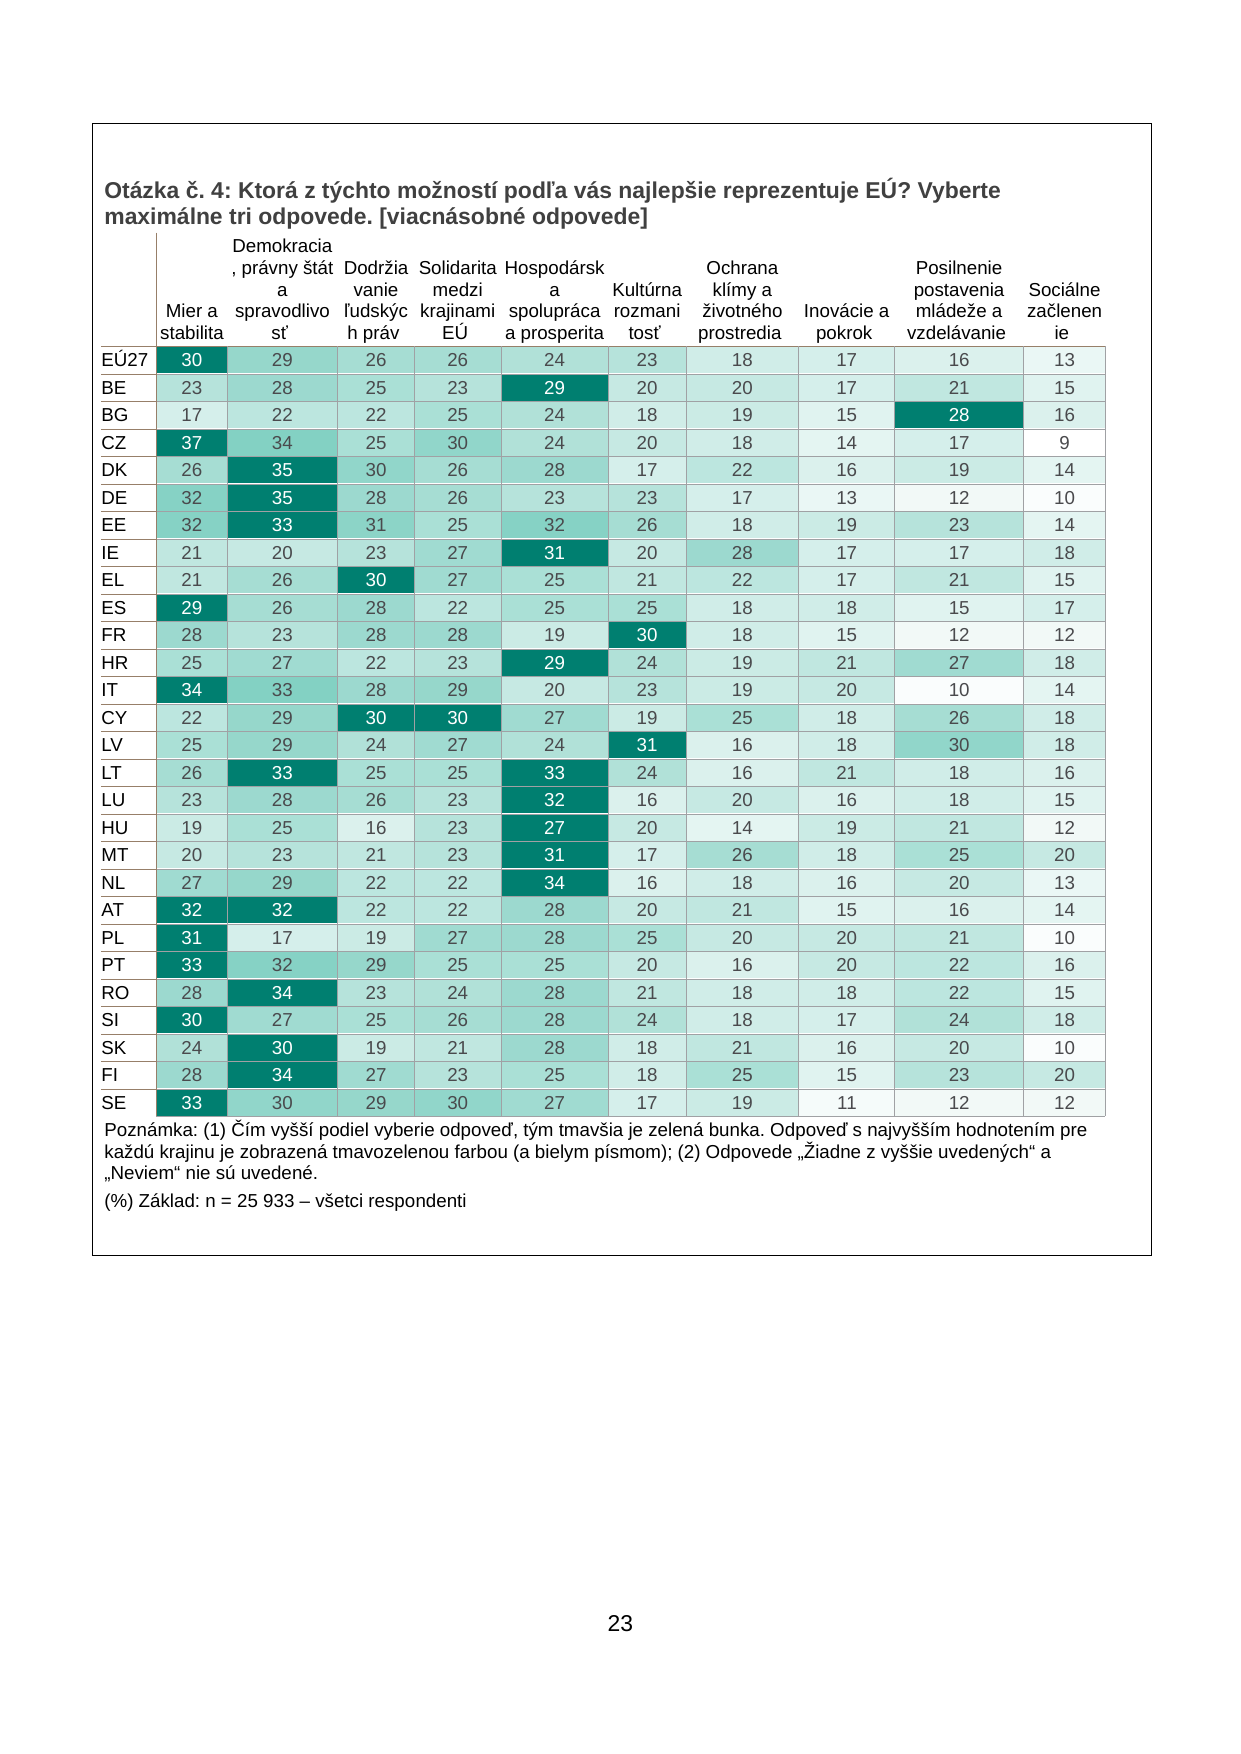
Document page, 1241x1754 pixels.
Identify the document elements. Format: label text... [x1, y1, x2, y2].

table_cell FI [101, 1062, 156, 1088]
table_cell 17 [1024, 595, 1105, 621]
table_cell BG [101, 402, 156, 428]
table_cell 25 [415, 512, 501, 538]
table_cell 29 [502, 375, 608, 401]
table_cell 27 [415, 925, 501, 951]
table_cell 26 [157, 760, 227, 786]
table_cell 27 [415, 732, 501, 758]
table_cell 20 [609, 815, 686, 841]
table_cell 26 [609, 512, 686, 538]
table_cell 27 [228, 650, 337, 676]
table_cell 22 [338, 402, 414, 428]
table_cell 20 [895, 1035, 1023, 1061]
table_cell 19 [157, 815, 227, 841]
table_cell 18 [799, 705, 894, 731]
table_cell 32 [157, 512, 227, 538]
table_cell Solidarita medzi krajinami EÚ [415, 233, 501, 346]
table_cell 18 [1024, 1007, 1105, 1033]
table_cell 23 [415, 815, 501, 841]
table_cell 23 [609, 485, 686, 511]
table_cell 27 [157, 870, 227, 896]
table_cell 12 [895, 1090, 1023, 1116]
table_cell 34 [228, 1062, 337, 1088]
table_cell 21 [895, 375, 1023, 401]
table_cell PT [101, 952, 156, 978]
table_cell 16 [1024, 952, 1105, 978]
table_cell 23 [609, 677, 686, 703]
table_cell 29 [228, 347, 337, 373]
table_cell 23 [895, 512, 1023, 538]
table_cell 24 [502, 347, 608, 373]
table_cell Inovácie a pokrok [799, 233, 894, 346]
table_cell 26 [157, 457, 227, 483]
table_cell 27 [338, 1062, 414, 1088]
table_cell 16 [799, 787, 894, 813]
table_cell [101, 233, 156, 346]
table_cell 16 [799, 870, 894, 896]
table_cell 17 [895, 540, 1023, 566]
table_cell 15 [799, 622, 894, 648]
table_cell 35 [228, 485, 337, 511]
table_cell 25 [502, 567, 608, 593]
table_cell DK [101, 457, 156, 483]
table_cell 37 [157, 430, 227, 456]
table_cell 21 [687, 1035, 798, 1061]
table_cell 20 [799, 952, 894, 978]
table_cell 27 [502, 705, 608, 731]
table_cell 34 [502, 870, 608, 896]
table_cell 29 [338, 1090, 414, 1116]
table_cell Demokracia, právny štát a spravodlivosť [227, 233, 337, 346]
table_cell 18 [895, 787, 1023, 813]
table_cell 28 [157, 980, 227, 1006]
table_cell 24 [609, 1007, 686, 1033]
table_cell 20 [609, 430, 686, 456]
table_cell 10 [1024, 925, 1105, 951]
table_cell 25 [502, 595, 608, 621]
table_cell 17 [687, 485, 798, 511]
table_cell 18 [609, 402, 686, 428]
table_cell 19 [338, 925, 414, 951]
table_cell 25 [895, 842, 1023, 868]
table_cell 11 [799, 1090, 894, 1116]
table_cell 23 [338, 540, 414, 566]
table_cell 14 [799, 430, 894, 456]
table_cell 18 [1024, 732, 1105, 758]
table_cell 12 [1024, 815, 1105, 841]
table_cell 28 [228, 375, 337, 401]
table_cell 34 [228, 430, 337, 456]
table_cell EL [101, 567, 156, 593]
table_cell 29 [228, 732, 337, 758]
table_cell 21 [415, 1035, 501, 1061]
table_cell 25 [338, 375, 414, 401]
table_cell 20 [1024, 842, 1105, 868]
table_cell SK [101, 1035, 156, 1061]
table_cell 13 [1024, 870, 1105, 896]
table_cell 16 [1024, 760, 1105, 786]
table_cell 27 [415, 540, 501, 566]
table_cell 16 [799, 457, 894, 483]
table_cell 24 [609, 760, 686, 786]
table_cell 21 [895, 925, 1023, 951]
table_cell 19 [895, 457, 1023, 483]
table_cell 30 [415, 705, 501, 731]
table_cell 29 [157, 595, 227, 621]
table_cell 20 [799, 677, 894, 703]
table_cell 12 [1024, 622, 1105, 648]
table_cell 30 [415, 1090, 501, 1116]
table_cell 28 [502, 897, 608, 923]
table_cell 18 [687, 512, 798, 538]
table_cell 26 [895, 705, 1023, 731]
table_cell 20 [895, 870, 1023, 896]
table_cell 19 [687, 650, 798, 676]
table_cell 15 [1024, 567, 1105, 593]
table_cell 30 [228, 1035, 337, 1061]
table_cell 21 [609, 980, 686, 1006]
table_cell LV [101, 732, 156, 758]
table_cell 31 [502, 540, 608, 566]
table_cell 22 [338, 870, 414, 896]
table_cell 33 [157, 1090, 227, 1116]
table_cell 28 [502, 1035, 608, 1061]
table_cell 18 [687, 1007, 798, 1033]
table_cell 22 [415, 897, 501, 923]
table_cell 22 [338, 650, 414, 676]
table_cell Dodržiavanie ľudských práv [337, 233, 414, 346]
table_cell 32 [157, 897, 227, 923]
table_cell 23 [157, 787, 227, 813]
table_cell LT [101, 760, 156, 786]
table_cell 28 [338, 677, 414, 703]
table_cell 16 [687, 760, 798, 786]
table_cell 30 [338, 457, 414, 483]
table_cell Sociálne začlenenie [1023, 233, 1105, 346]
table_cell 29 [338, 952, 414, 978]
table_cell 18 [687, 622, 798, 648]
table_cell 30 [895, 732, 1023, 758]
table_cell 18 [895, 760, 1023, 786]
table_cell 12 [895, 485, 1023, 511]
table_cell 24 [609, 650, 686, 676]
table_cell 35 [228, 457, 337, 483]
table_cell 18 [687, 980, 798, 1006]
table_cell 20 [609, 540, 686, 566]
table_cell 16 [799, 1035, 894, 1061]
table_cell 23 [228, 622, 337, 648]
table_cell 17 [895, 430, 1023, 456]
table_cell 28 [687, 540, 798, 566]
table_cell 16 [895, 897, 1023, 923]
table_cell 15 [1024, 375, 1105, 401]
table_cell 17 [157, 402, 227, 428]
table_cell 23 [415, 375, 501, 401]
table_cell 18 [799, 980, 894, 1006]
table_cell 30 [338, 567, 414, 593]
table_cell 15 [799, 402, 894, 428]
table_cell 16 [338, 815, 414, 841]
table_cell 19 [687, 402, 798, 428]
table_cell 24 [502, 732, 608, 758]
table_cell 16 [687, 732, 798, 758]
table_cell 24 [338, 732, 414, 758]
table_cell 25 [687, 1062, 798, 1088]
table_cell 25 [415, 760, 501, 786]
table_cell AT [101, 897, 156, 923]
table_cell 20 [228, 540, 337, 566]
table_cell 25 [415, 402, 501, 428]
table_cell 21 [157, 567, 227, 593]
table_cell 19 [799, 512, 894, 538]
table_cell Ochrana klímy a životného prostredia [686, 233, 798, 346]
table_cell CZ [101, 430, 156, 456]
table_cell 26 [415, 457, 501, 483]
table_cell 22 [415, 870, 501, 896]
table_cell BE [101, 375, 156, 401]
table_cell 21 [157, 540, 227, 566]
table_cell 20 [157, 842, 227, 868]
table_cell 18 [687, 870, 798, 896]
table_cell 27 [502, 1090, 608, 1116]
table_cell EE [101, 512, 156, 538]
table_cell 24 [415, 980, 501, 1006]
table_cell 19 [799, 815, 894, 841]
table_cell 14 [1024, 457, 1105, 483]
table_cell 21 [687, 897, 798, 923]
table_cell 18 [687, 347, 798, 373]
table_cell HU [101, 815, 156, 841]
table_cell NL [101, 870, 156, 896]
table_cell 23 [228, 842, 337, 868]
table_cell 26 [228, 567, 337, 593]
table_cell 17 [609, 1090, 686, 1116]
table_cell EÚ27 [101, 347, 156, 373]
table_cell 16 [1024, 402, 1105, 428]
table_cell 14 [1024, 897, 1105, 923]
table_cell 23 [338, 980, 414, 1006]
table_cell 22 [687, 457, 798, 483]
table_cell 21 [799, 650, 894, 676]
table_cell 18 [799, 732, 894, 758]
table_cell 25 [415, 952, 501, 978]
table_cell 30 [609, 622, 686, 648]
table_cell 21 [338, 842, 414, 868]
table_cell 20 [687, 375, 798, 401]
table_cell 10 [1024, 485, 1105, 511]
table_cell 24 [895, 1007, 1023, 1033]
table_cell 16 [895, 347, 1023, 373]
table_cell Poznámka: (1) Čím vyšší podiel vyberie odpoveď, tým tmavšia je zelená bunka. Odpoveď s najvyšším hodnotením pre každú krajinu je zobrazená tmavozelenou farbou (a bielym písmom); (2) Odpovede „Žiadne z vyššie uvedených“ a „Neviem“ nie sú uvedené. [101, 1116, 1105, 1187]
table_cell HR [101, 650, 156, 676]
table_cell SI [101, 1007, 156, 1033]
table_cell 21 [895, 815, 1023, 841]
table_cell ES [101, 595, 156, 621]
table_cell (%) Základ: n = 25 933 – všetci respondenti [101, 1187, 1105, 1214]
table_cell 30 [157, 347, 227, 373]
table_cell 23 [157, 375, 227, 401]
table_cell 32 [228, 952, 337, 978]
table_cell 25 [502, 952, 608, 978]
table_cell 21 [799, 760, 894, 786]
table_cell Posilnenie postavenia mládeže a vzdelávanie [894, 233, 1023, 346]
table_cell 15 [1024, 787, 1105, 813]
table_cell MT [101, 842, 156, 868]
table_cell 31 [502, 842, 608, 868]
table_cell 27 [895, 650, 1023, 676]
table_cell 25 [502, 1062, 608, 1088]
table_cell DE [101, 485, 156, 511]
table_cell 18 [1024, 705, 1105, 731]
table_cell 10 [1024, 1035, 1105, 1061]
table_cell 17 [799, 347, 894, 373]
table_cell 23 [415, 842, 501, 868]
table_cell 20 [609, 897, 686, 923]
table_cell 33 [502, 760, 608, 786]
table_cell Hospodárska spolupráca a prosperita [501, 233, 608, 346]
table_cell 31 [157, 925, 227, 951]
table_cell FR [101, 622, 156, 648]
table_cell 29 [228, 870, 337, 896]
table_cell 10 [895, 677, 1023, 703]
table_cell 32 [502, 512, 608, 538]
table_cell 18 [1024, 540, 1105, 566]
table_cell 25 [609, 925, 686, 951]
table_cell 18 [687, 595, 798, 621]
table_cell 26 [415, 347, 501, 373]
table_cell 13 [1024, 347, 1105, 373]
table_cell 15 [799, 897, 894, 923]
table_cell 25 [157, 732, 227, 758]
table_cell 15 [799, 1062, 894, 1088]
table_cell 25 [338, 760, 414, 786]
table_cell 23 [415, 1062, 501, 1088]
table_cell RO [101, 980, 156, 1006]
table_cell 24 [157, 1035, 227, 1061]
table_cell 28 [502, 980, 608, 1006]
table_cell 20 [502, 677, 608, 703]
table_cell 16 [687, 952, 798, 978]
table_cell 26 [338, 347, 414, 373]
table_cell 34 [228, 980, 337, 1006]
table_cell 22 [338, 897, 414, 923]
table_cell 22 [228, 402, 337, 428]
table_cell 28 [502, 457, 608, 483]
table_cell Mier a stabilita [157, 233, 227, 346]
table_cell 9 [1024, 430, 1105, 456]
table_cell 33 [157, 952, 227, 978]
table_cell 28 [157, 1062, 227, 1088]
table_cell 19 [338, 1035, 414, 1061]
table_cell 17 [609, 457, 686, 483]
table_cell 29 [415, 677, 501, 703]
table_cell 29 [502, 650, 608, 676]
table_cell 18 [609, 1062, 686, 1088]
table_cell 28 [338, 622, 414, 648]
table_cell 20 [609, 375, 686, 401]
table_cell 28 [157, 622, 227, 648]
table_cell 23 [895, 1062, 1023, 1088]
table_cell 17 [799, 567, 894, 593]
table_cell 18 [609, 1035, 686, 1061]
table_cell 20 [799, 925, 894, 951]
table_cell PL [101, 925, 156, 951]
table_cell 23 [502, 485, 608, 511]
table_cell 17 [799, 1007, 894, 1033]
table_cell 22 [895, 952, 1023, 978]
table_cell 16 [609, 787, 686, 813]
table_cell 17 [609, 842, 686, 868]
table_cell 21 [895, 567, 1023, 593]
table_cell 22 [687, 567, 798, 593]
table_cell 28 [338, 485, 414, 511]
table_cell 20 [1024, 1062, 1105, 1088]
table_cell 20 [687, 925, 798, 951]
table_cell 17 [799, 540, 894, 566]
table_cell 25 [687, 705, 798, 731]
table_cell 17 [228, 925, 337, 951]
table_cell 19 [609, 705, 686, 731]
table_cell 30 [228, 1090, 337, 1116]
table_cell 17 [799, 375, 894, 401]
table_cell 22 [157, 705, 227, 731]
table_cell 25 [228, 815, 337, 841]
table_cell 32 [157, 485, 227, 511]
table_cell 26 [687, 842, 798, 868]
table_cell 22 [895, 980, 1023, 1006]
table_cell 30 [338, 705, 414, 731]
table_cell 31 [609, 732, 686, 758]
table_cell 14 [1024, 677, 1105, 703]
table_cell Kultúrna rozmanitosť [608, 233, 686, 346]
table_cell 25 [609, 595, 686, 621]
table_cell 28 [338, 595, 414, 621]
table_cell 28 [228, 787, 337, 813]
table_cell 26 [228, 595, 337, 621]
table_cell 29 [228, 705, 337, 731]
table_cell 27 [228, 1007, 337, 1033]
table_cell 26 [415, 1007, 501, 1033]
table_cell 16 [609, 870, 686, 896]
table_cell 18 [687, 430, 798, 456]
table_cell 28 [895, 402, 1023, 428]
table_cell 32 [228, 897, 337, 923]
table_cell 24 [502, 402, 608, 428]
table_cell 27 [415, 567, 501, 593]
table_cell 22 [415, 595, 501, 621]
table_header Otázka č. 4: Ktorá z týchto možností podľa vás najlepšie reprezentuje EÚ? Vyberte maximálne tri odpovede. [viacnásobné odpovede] [101, 170, 1105, 232]
table_cell 23 [415, 650, 501, 676]
table_cell 23 [415, 787, 501, 813]
table_cell 15 [1024, 980, 1105, 1006]
table_cell 19 [687, 677, 798, 703]
table_cell LU [101, 787, 156, 813]
table_cell 13 [799, 485, 894, 511]
table_cell CY [101, 705, 156, 731]
table_cell 18 [799, 842, 894, 868]
table_cell 14 [1024, 512, 1105, 538]
table_cell 14 [687, 815, 798, 841]
table_cell 25 [338, 1007, 414, 1033]
table_cell 18 [1024, 650, 1105, 676]
table_cell 30 [415, 430, 501, 456]
table_cell 34 [157, 677, 227, 703]
table_cell 20 [609, 952, 686, 978]
table_cell IE [101, 540, 156, 566]
table_cell IT [101, 677, 156, 703]
table_cell 28 [502, 925, 608, 951]
table_cell 25 [338, 430, 414, 456]
table_cell 21 [609, 567, 686, 593]
table_cell 19 [687, 1090, 798, 1116]
table_cell 25 [157, 650, 227, 676]
table_cell 20 [687, 787, 798, 813]
table_cell 32 [502, 787, 608, 813]
table_cell SE [101, 1090, 156, 1116]
table_cell 33 [228, 760, 337, 786]
table_cell 33 [228, 512, 337, 538]
table_cell 15 [895, 595, 1023, 621]
table_cell 28 [502, 1007, 608, 1033]
table_cell 28 [415, 622, 501, 648]
table_cell 26 [338, 787, 414, 813]
table_cell 12 [895, 622, 1023, 648]
table_cell 27 [502, 815, 608, 841]
table_cell 33 [228, 677, 337, 703]
table_cell 26 [415, 485, 501, 511]
table_cell 12 [1024, 1090, 1105, 1116]
table_cell 24 [502, 430, 608, 456]
table_cell 30 [157, 1007, 227, 1033]
table_cell 23 [609, 347, 686, 373]
table_cell 31 [338, 512, 414, 538]
table_cell 18 [799, 595, 894, 621]
table_cell 19 [502, 622, 608, 648]
